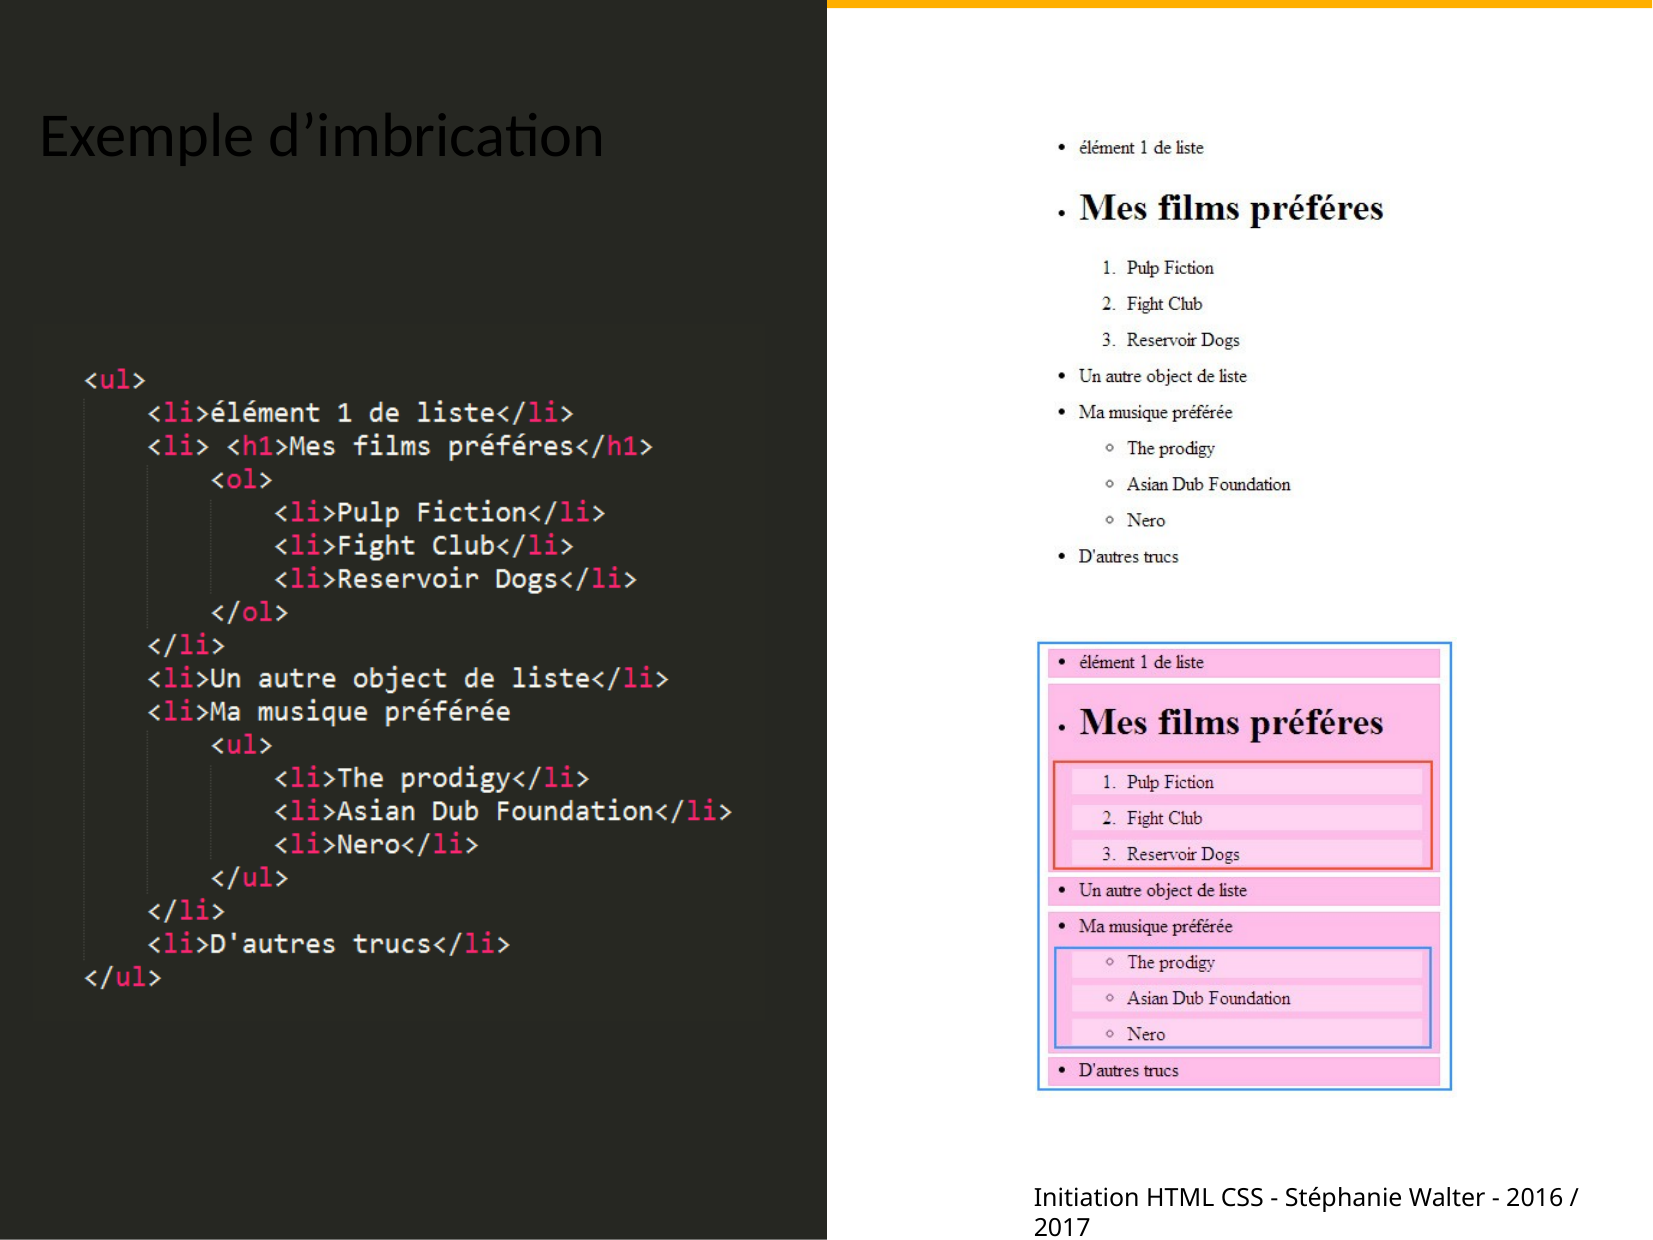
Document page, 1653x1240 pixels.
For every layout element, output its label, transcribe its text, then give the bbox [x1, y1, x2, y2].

text_box [0, 0, 827, 1240]
picture [1054, 132, 1390, 565]
text_box Initiation HTML CSS - Stéphanie Walter - 2016 / 2017 [1031, 1181, 1629, 1240]
picture [1035, 637, 1457, 1098]
title Exemple d’imbrication [37, 91, 709, 301]
picture [33, 324, 765, 1021]
